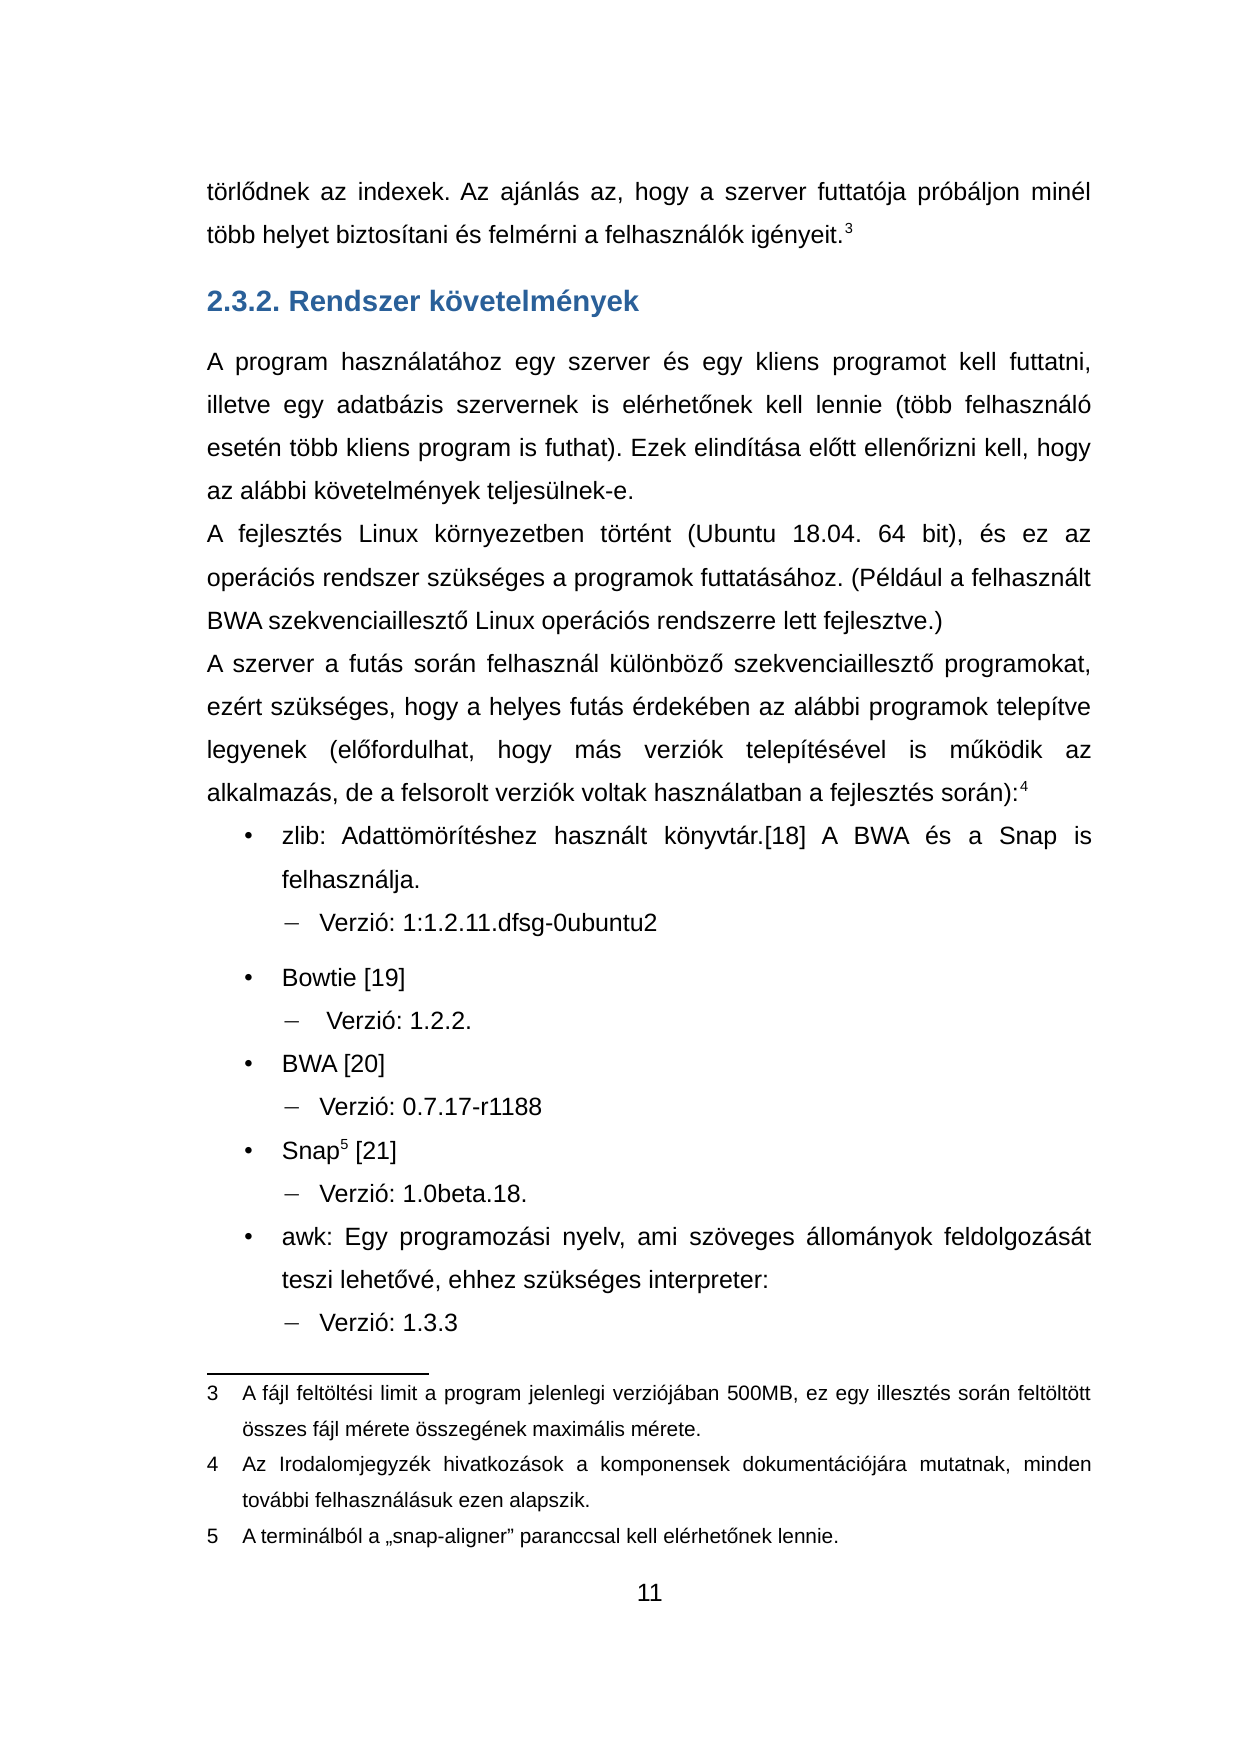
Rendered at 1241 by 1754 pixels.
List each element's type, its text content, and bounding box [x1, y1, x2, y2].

list Bowtie [19] [244, 963, 1093, 992]
list Snap [21] [244, 1136, 1093, 1164]
text A fejlesztés Linux környezetben történt (Ubuntu 18.04. 64 bit), és ez az operációs rendszer szükséges a programok futtatásához. (Például a felhasznált BWA szekvenciaillesztő Linux operációs rendszerre lett fejlesztve.) [207, 519, 1093, 634]
list Verzió: 1.0beta.18. [282, 1179, 1093, 1208]
list awk: Egy programozási nyelv, ami szöveges állományok feldolgozását teszi lehetővé, ehhez szükséges interpreter: [244, 1222, 1093, 1294]
text A szerver a futás során felhasznál különböző szekvenciaillesztő programokat, ezért szükséges, hogy a helyes futás érdekében az alábbi programok telepítve legyenek (előfordulhat, hogy más verziók telepítésével is működik az alkalmazás, de a felsorolt verziók voltak használatban a fejlesztés során): [207, 649, 1093, 807]
list Verzió: 1:1.2.11.dfsg-0ubuntu2 [282, 908, 1093, 937]
list Verzió: 1.3.3 [282, 1308, 1093, 1337]
text törlődnek az indexek. Az ajánlás az, hogy a szerver futtatója próbáljon minél több helyet biztosítani és felmérni a felhasználók igényeit. [207, 177, 1093, 249]
subtitle Rendszer követelmények [207, 284, 1093, 318]
text Az Irodalomjegyzék hivatkozások a komponensek dokumentációjára mutatnak, minden további felhasználásuk ezen alapszik. [207, 1452, 1093, 1512]
list A terminálból a „snap-aligner” paranccsal kell elérhetőnek lennie. [207, 1524, 1093, 1548]
list Verzió: 0.7.17-r1188 [282, 1092, 1093, 1121]
text A program használatához egy szerver és egy kliens programot kell futtatni, illetve egy adatbázis szervernek is elérhetőnek kell lennie (több felhasználó esetén több kliens program is futhat). Ezek elindítása előtt ellenőrizni kell, hogy az alábbi követelmények teljesülnek-e. [207, 347, 1093, 505]
list Verzió: 1.2.2. [282, 1006, 1093, 1035]
list zlib: Adattömörítéshez használt könyvtár.[18] A BWA és a Snap is felhasználja. [244, 821, 1093, 893]
text A fájl feltöltési limit a program jelenlegi verziójában 500MB, ez egy illesztés során feltöltött összes fájl mérete összegének maximális mérete. [207, 1380, 1093, 1440]
list BWA [20] [244, 1049, 1093, 1078]
